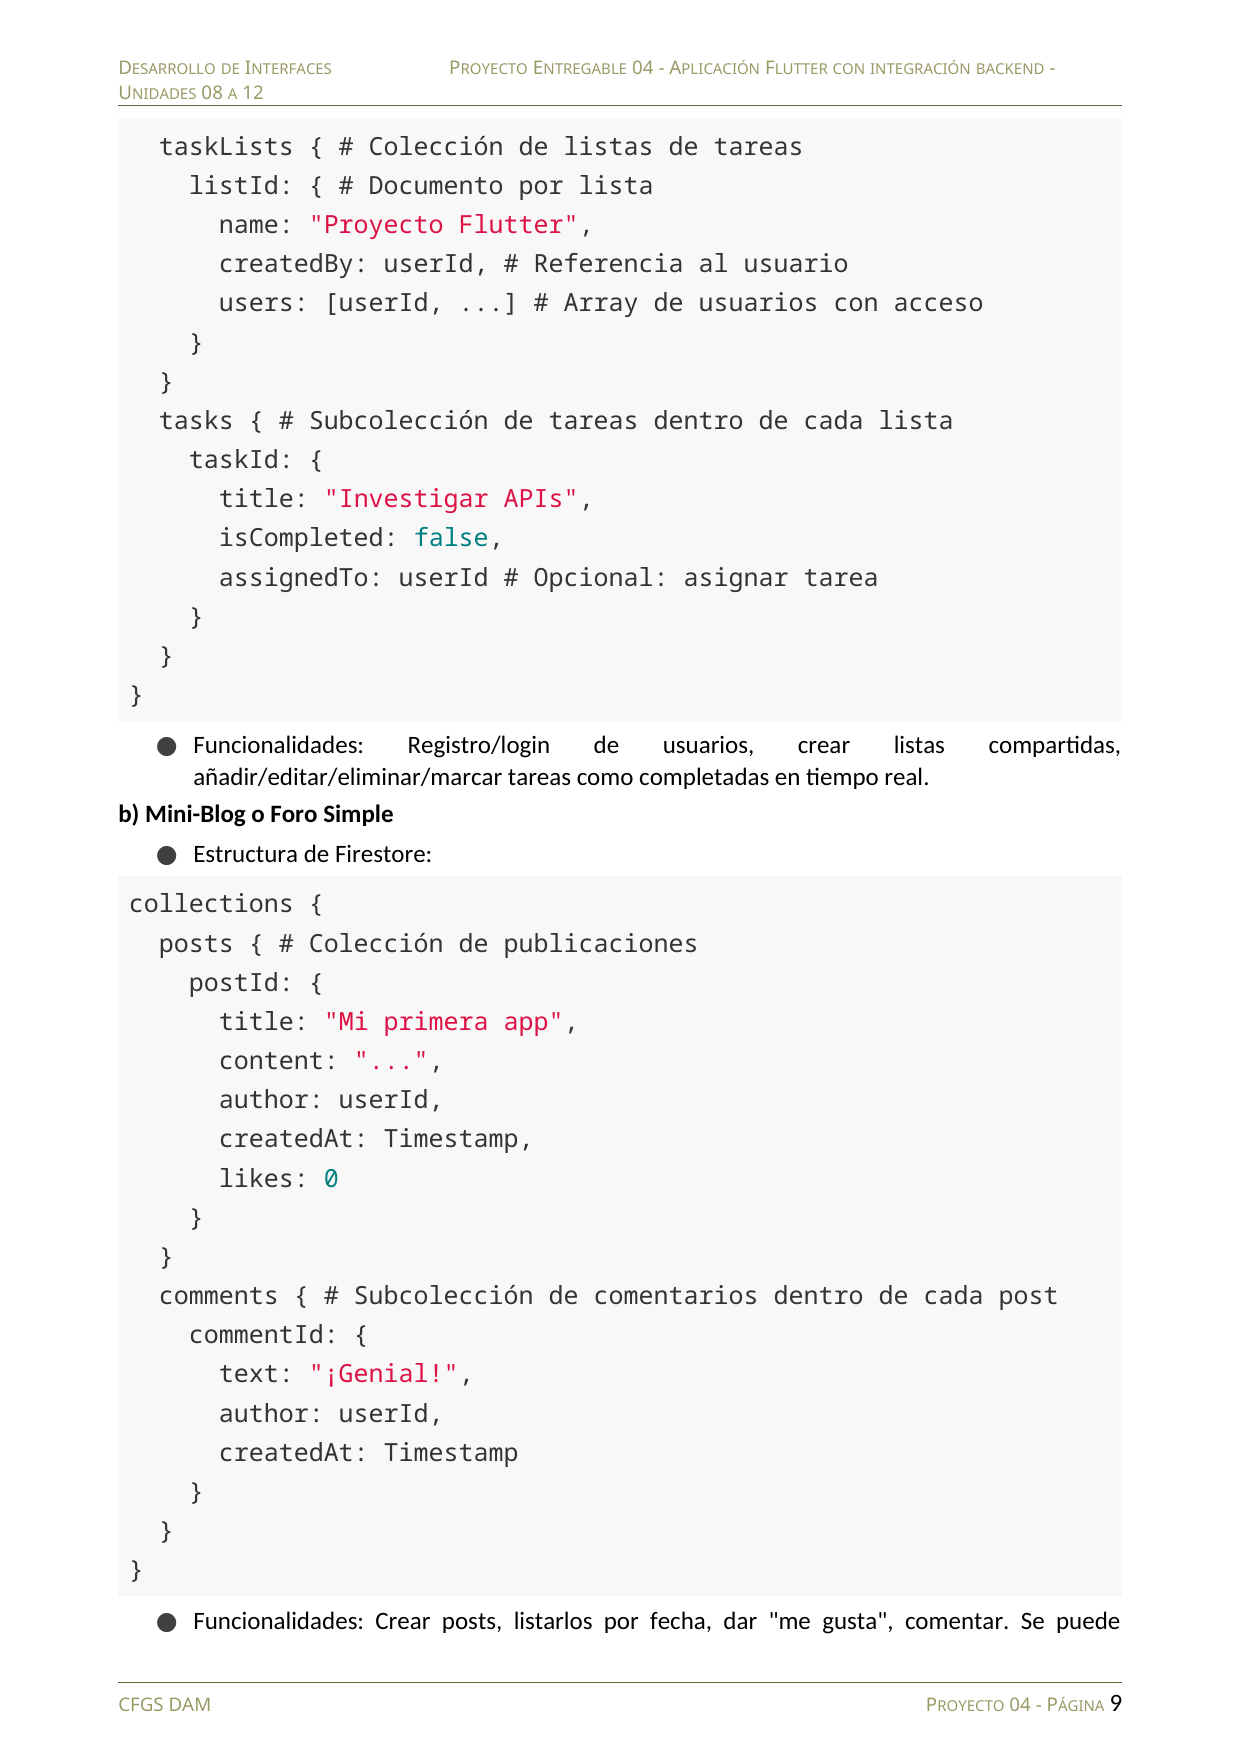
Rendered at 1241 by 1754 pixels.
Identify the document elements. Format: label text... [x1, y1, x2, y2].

list Estructura de Firestore: [156, 835, 1122, 869]
list Funcionalidades: Crear posts, listarlos por fecha, dar "me gusta", comentar. Se puede [156, 1602, 1122, 1636]
text b) Mini-Blog o Foro Simple [118, 798, 1122, 829]
table_header collections { posts { # Colección de publicaciones postId: { title: "Mi primera app", content: "...", author: userId, createdAt: Timestamp, likes: 0 } } comments { # Subcolección de comentarios dentro de cada post commentId: { text: "¡Genial!", author: userId, createdAt: Timestamp } } } [118, 876, 1122, 1596]
table_header taskLists { # Colección de listas de tareas listId: { # Documento por lista name: "Proyecto Flutter", createdBy: userId, # Referencia al usuario users: [userId, ...] # Array de usuarios con acceso } } tasks { # Subcolección de tareas dentro de cada lista taskId: { title: "Investigar APIs", isCompleted: false, assignedTo: userId # Opcional: asignar tarea } } } [118, 118, 1122, 721]
list Funcionalidades: Registro/login de usuarios, crear listas compartidas, añadir/editar/eliminar/marcar tareas como completadas en tiempo real. [156, 727, 1122, 792]
